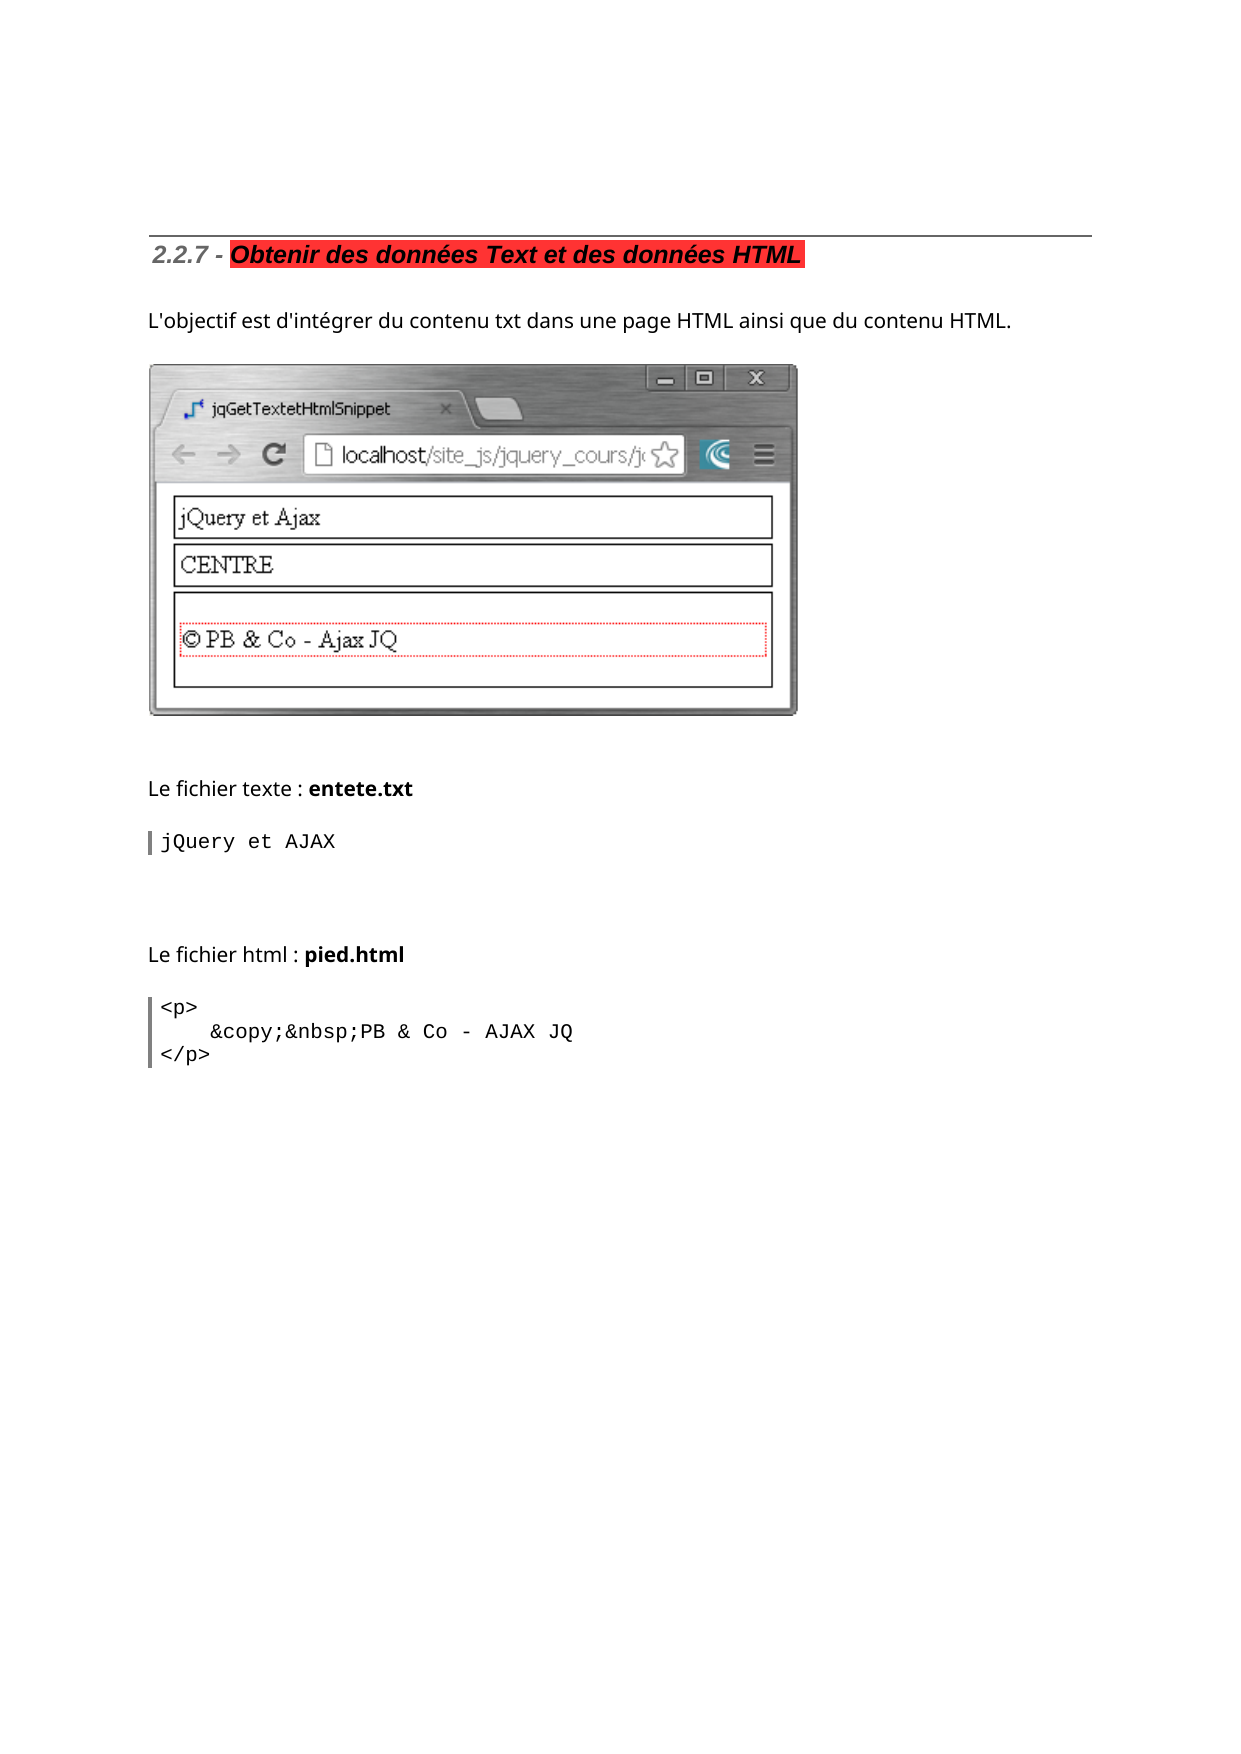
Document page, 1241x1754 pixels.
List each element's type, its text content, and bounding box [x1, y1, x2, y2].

text </p> [152, 1044, 1092, 1068]
text &copy;&nbsp;PB & Co - AJAX JQ [152, 1021, 1092, 1044]
subtitle - Obtenir des données Text et des données HTML [149, 237, 1092, 271]
text jQuery et AJAX [152, 831, 1092, 855]
text L'objectif est d'intégrer du contenu txt dans une page HTML ainsi que du contenu HTML. [148, 306, 1092, 334]
picture [149, 364, 798, 716]
text Le fichier texte : entete.txt [148, 774, 1092, 803]
text <p> [152, 997, 1092, 1021]
text Le fichier html : pied.html [148, 940, 1092, 969]
